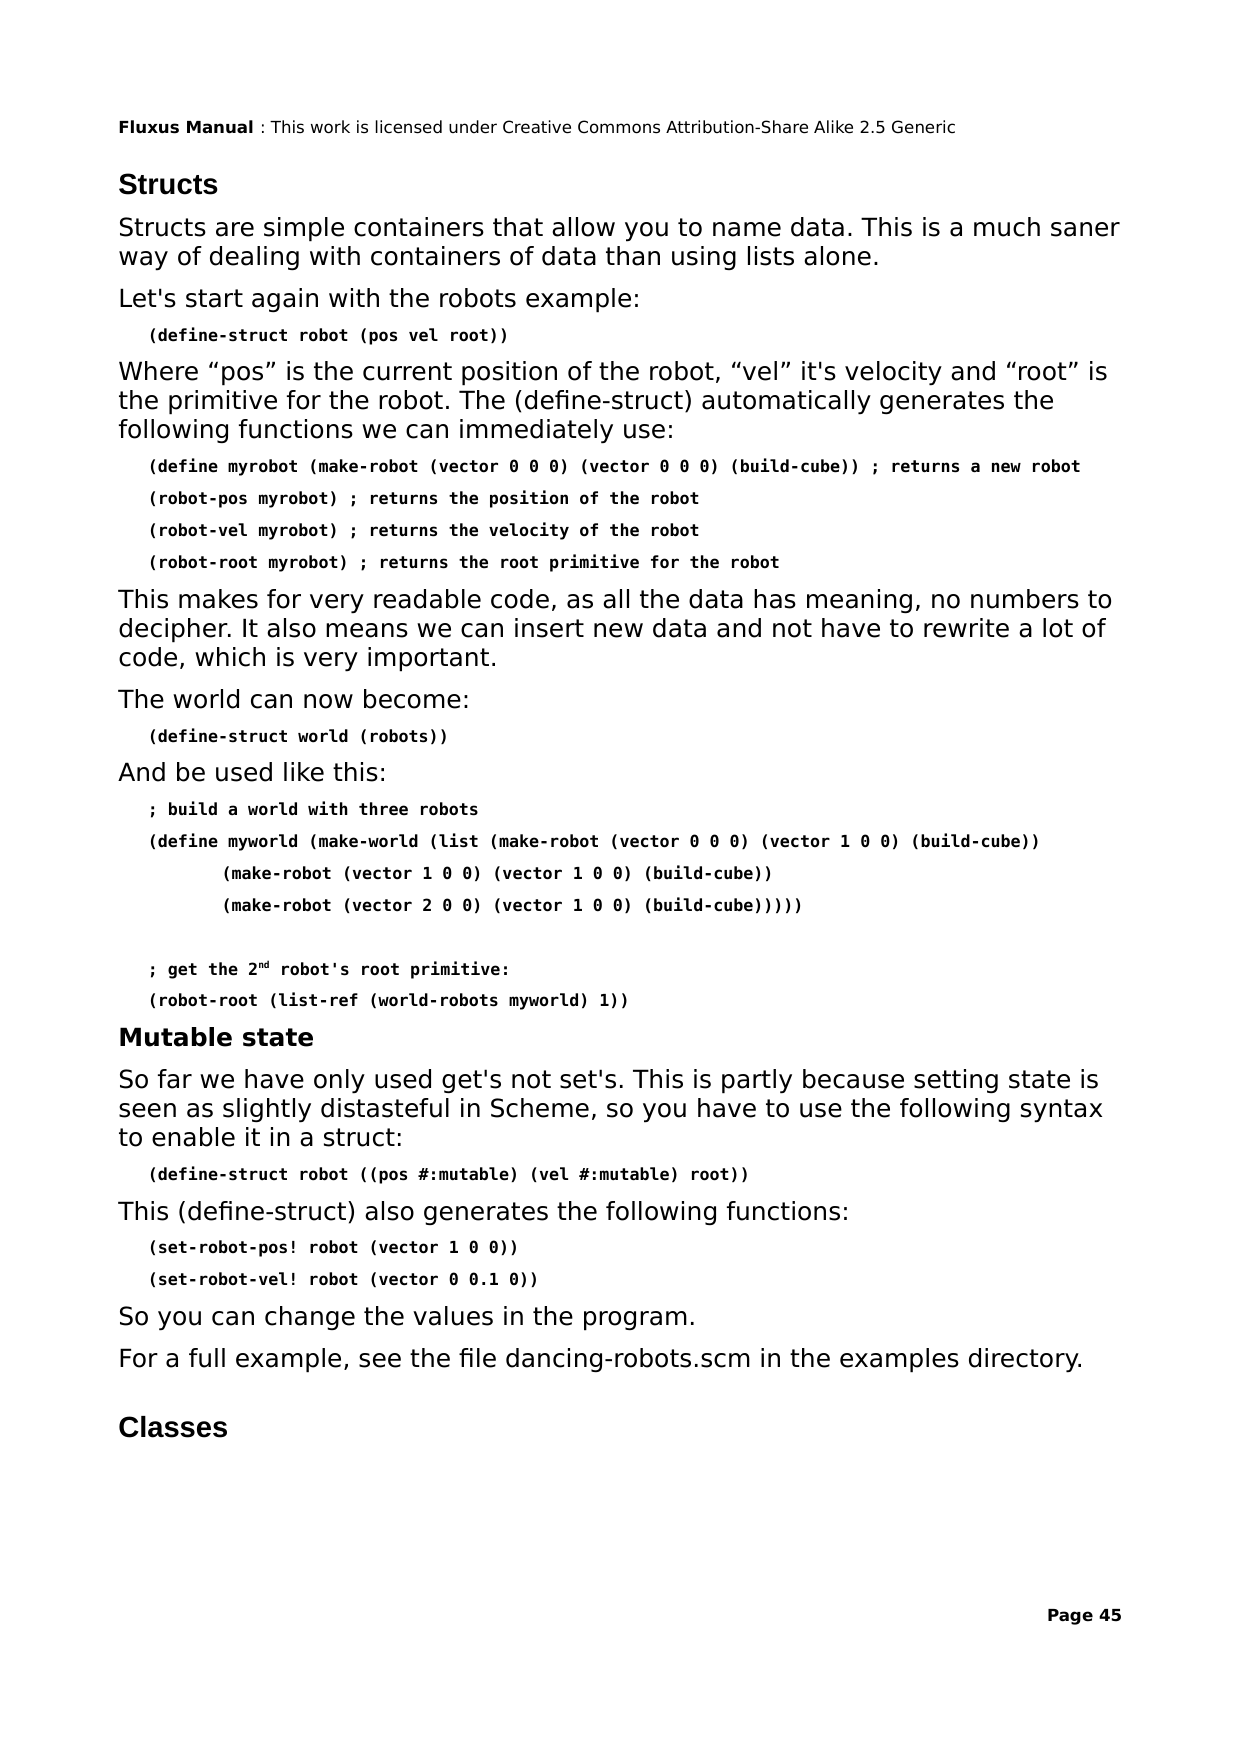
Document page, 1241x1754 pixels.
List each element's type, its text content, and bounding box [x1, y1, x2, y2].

text (set-robot-vel! robot (vector 0 0.1 0)) [148, 1270, 1122, 1290]
text Mutable state [118, 1023, 1122, 1052]
text (make-robot (vector 1 0 0) (vector 1 0 0) (build-cube)) [148, 864, 1122, 883]
text (robot-root myrobot) ; returns the root primitive for the robot [148, 553, 1122, 572]
text Let's start again with the robots example: [118, 284, 1122, 313]
text ; get the 2nd robot's root primitive: [148, 959, 1122, 979]
text This makes for very readable code, as all the data has meaning, no numbers to decipher. It also means we can insert new data and not have to rewrite a lot of code, which is very important. [118, 585, 1122, 672]
text So far we have only used get's not set's. This is partly because setting state is seen as slightly distasteful in Scheme, so you have to use the following syntax to enable it in a struct: [118, 1065, 1122, 1152]
text (set-robot-pos! robot (vector 1 0 0)) [148, 1238, 1122, 1258]
text For a full example, see the file dancing-robots.scm in the examples directory. [118, 1344, 1122, 1373]
subtitle Classes [118, 1411, 1122, 1444]
text (define myworld (make-world (list (make-robot (vector 0 0 0) (vector 1 0 0) (build-cube)) [148, 832, 1122, 851]
text The world can now become: [118, 685, 1122, 714]
text (robot-pos myrobot) ; returns the position of the robot [148, 489, 1122, 509]
text (define-struct world (robots)) [148, 727, 1122, 746]
text And be used like this: [118, 758, 1122, 788]
text Where “pos” is the current position of the robot, “vel” it's velocity and “root” is the primitive for the robot. The (define-struct) automatically generates the following functions we can immediately use: [118, 357, 1122, 445]
text Structs are simple containers that allow you to name data. This is a much saner way of dealing with containers of data than using lists alone. [118, 213, 1122, 271]
text (define-struct robot (pos vel root)) [148, 326, 1122, 345]
text (make-robot (vector 2 0 0) (vector 1 0 0) (build-cube))))) [148, 896, 1122, 915]
text So you can change the values in the program. [118, 1302, 1122, 1331]
text (robot-root (list-ref (world-robots myworld) 1)) [148, 991, 1122, 1011]
text (robot-vel myrobot) ; returns the velocity of the robot [148, 521, 1122, 541]
subtitle Structs [118, 167, 1122, 201]
text This (define-struct) also generates the following functions: [118, 1197, 1122, 1226]
text (define myrobot (make-robot (vector 0 0 0) (vector 0 0 0) (build-cube)) ; returns a new robot [148, 457, 1122, 477]
text ; build a world with three robots [148, 800, 1122, 819]
text (define-struct robot ((pos #:mutable) (vel #:mutable) root)) [148, 1165, 1122, 1184]
